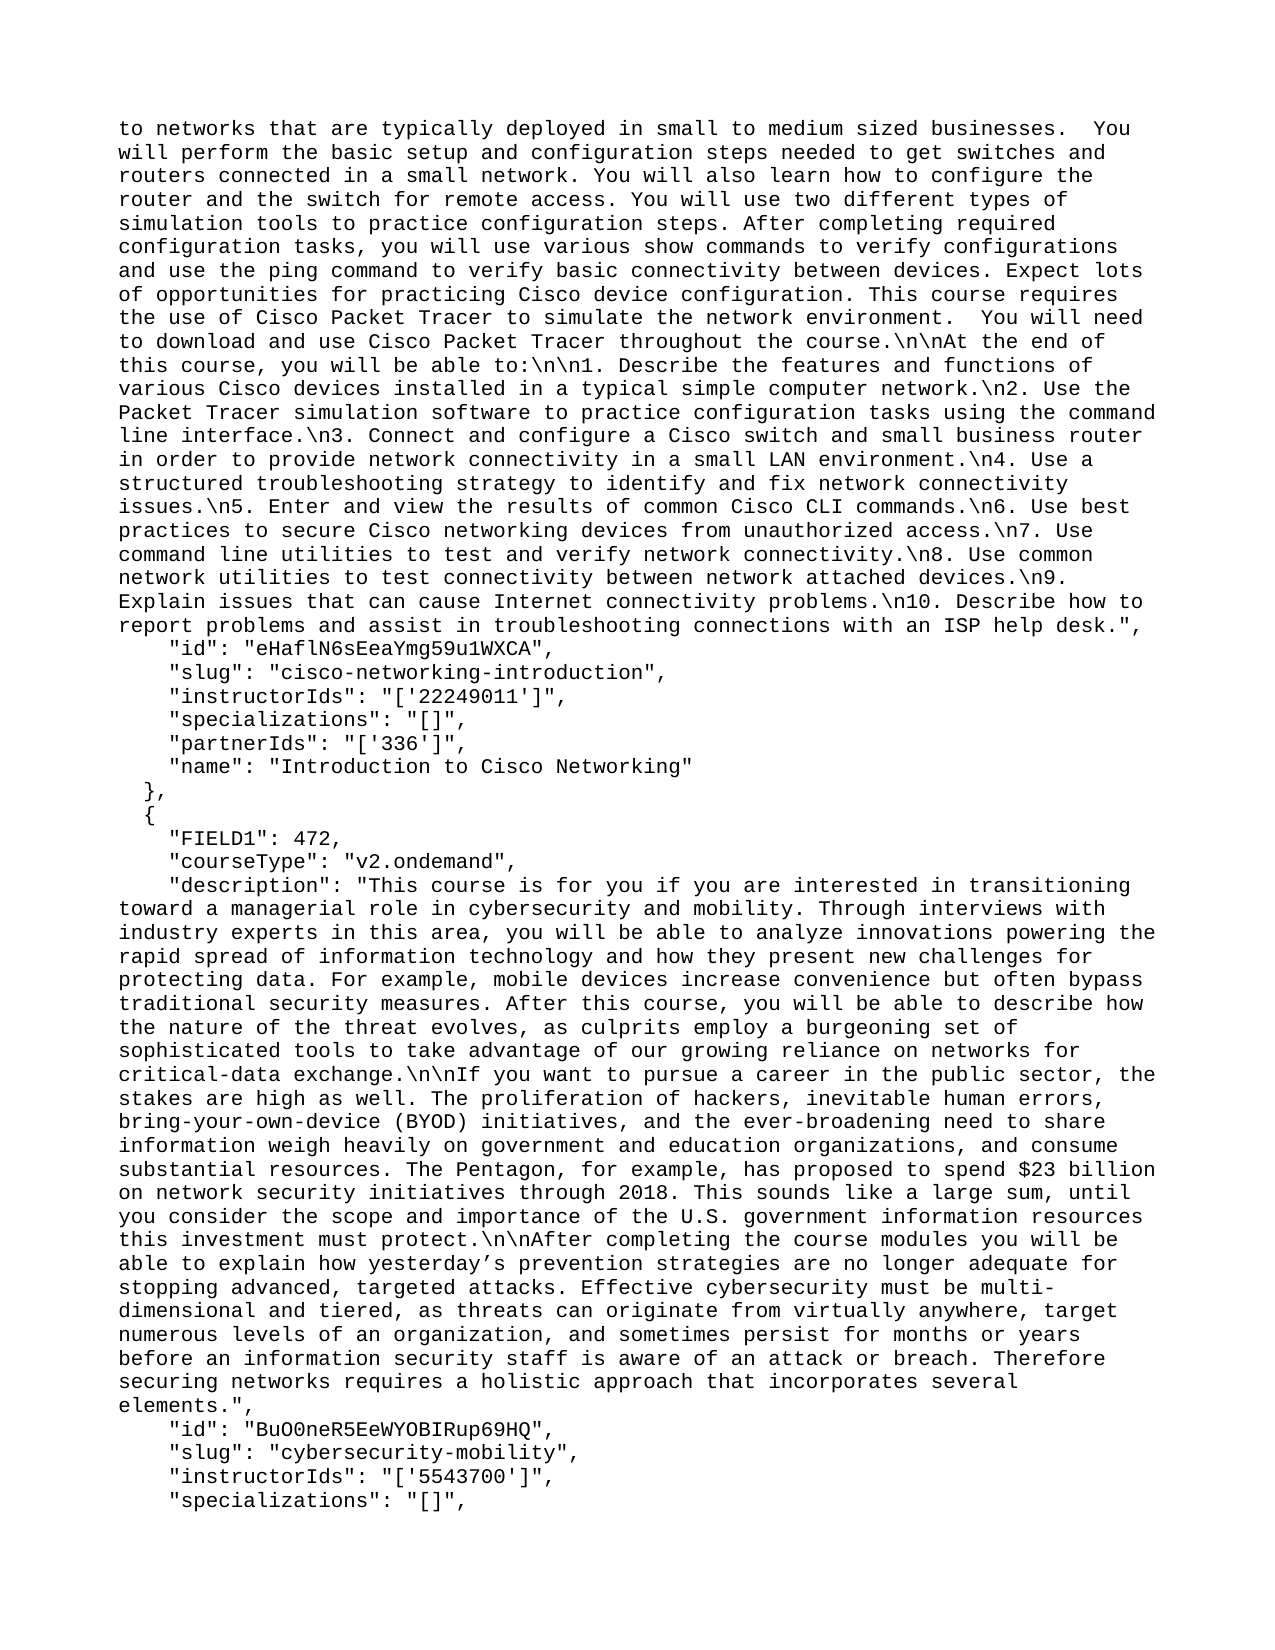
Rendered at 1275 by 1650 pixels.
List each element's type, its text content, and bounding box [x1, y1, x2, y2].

text "FIELD1": 472, [118, 827, 1157, 851]
text "specializations": "[]", [118, 1489, 1157, 1513]
text }, [118, 780, 1157, 804]
text "slug": "cybersecurity-mobility", [118, 1442, 1157, 1466]
text "instructorIds": "['5543700']", [118, 1466, 1157, 1489]
text "description": "This course is for you if you are interested in transitioning toward a managerial role in cybersecurity and mobility. Through interviews with industry experts in this area, you will be able to analyze innovations powering the rapid spread of information technology and how they present new challenges for protecting data. For example, mobile devices increase convenience but often bypass traditional security measures. After this course, you will be able to describe how the nature of the threat evolves, as culprits employ a burgeoning set of sophisticated tools to take advantage of our growing reliance on networks for critical-data exchange.\n\nIf you want to pursue a career in the public sector, the stakes are high as well. The proliferation of hackers, inevitable human errors, bring-your-own-device (BYOD) initiatives, and the ever-broadening need to share information weigh heavily on government and education organizations, and consume substantial resources. The Pentagon, for example, has proposed to spend $23 billion on network security initiatives through 2018. This sounds like a large sum, until you consider the scope and importance of the U.S. government information resources this investment must protect.\n\nAfter completing the course modules you will be able to explain how yesterday’s prevention strategies are no longer adequate for stopping advanced, targeted attacks. Effective cybersecurity must be multi-dimensional and tiered, as threats can originate from virtually anywhere, target numerous levels of an organization, and sometimes persist for months or years before an information security staff is aware of an attack or breach. Therefore securing networks requires a holistic approach that incorporates several elements.", [118, 875, 1157, 1419]
text "instructorIds": "['22249011']", [118, 686, 1157, 709]
text "slug": "cisco-networking-introduction", [118, 662, 1157, 686]
text { [118, 804, 1157, 827]
text "specializations": "[]", [118, 709, 1157, 733]
text "name": "Introduction to Cisco Networking" [118, 757, 1157, 780]
text "id": "eHaflN6sEeaYmg59u1WXCA", [118, 638, 1157, 662]
text "courseType": "v2.ondemand", [118, 851, 1157, 875]
text "partnerIds": "['336']", [118, 733, 1157, 757]
text to networks that are typically deployed in small to medium sized businesses. You will perform the basic setup and configuration steps needed to get switches and routers connected in a small network. You will also learn how to configure the router and the switch for remote access. You will use two different types of simulation tools to practice configuration steps. After completing required configuration tasks, you will use various show commands to verify configurations and use the ping command to verify basic connectivity between devices. Expect lots of opportunities for practicing Cisco device configuration. This course requires the use of Cisco Packet Tracer to simulate the network environment. You will need to download and use Cisco Packet Tracer throughout the course.\n\nAt the end of this course, you will be able to:\n\n1. Describe the features and functions of various Cisco devices installed in a typical simple computer network.\n2. Use the Packet Tracer simulation software to practice configuration tasks using the command line interface.\n3. Connect and configure a Cisco switch and small business router in order to provide network connectivity in a small LAN environment.\n4. Use a structured troubleshooting strategy to identify and fix network connectivity issues.\n5. Enter and view the results of common Cisco CLI commands.\n6. Use best practices to secure Cisco networking devices from unauthorized access.\n7. Use command line utilities to test and verify network connectivity.\n8. Use common network utilities to test connectivity between network attached devices.\n9. Explain issues that can cause Internet connectivity problems.\n10. Describe how to report problems and assist in troubleshooting connections with an ISP help desk.", [118, 118, 1157, 638]
text "id": "BuO0neR5EeWYOBIRup69HQ", [118, 1419, 1157, 1442]
